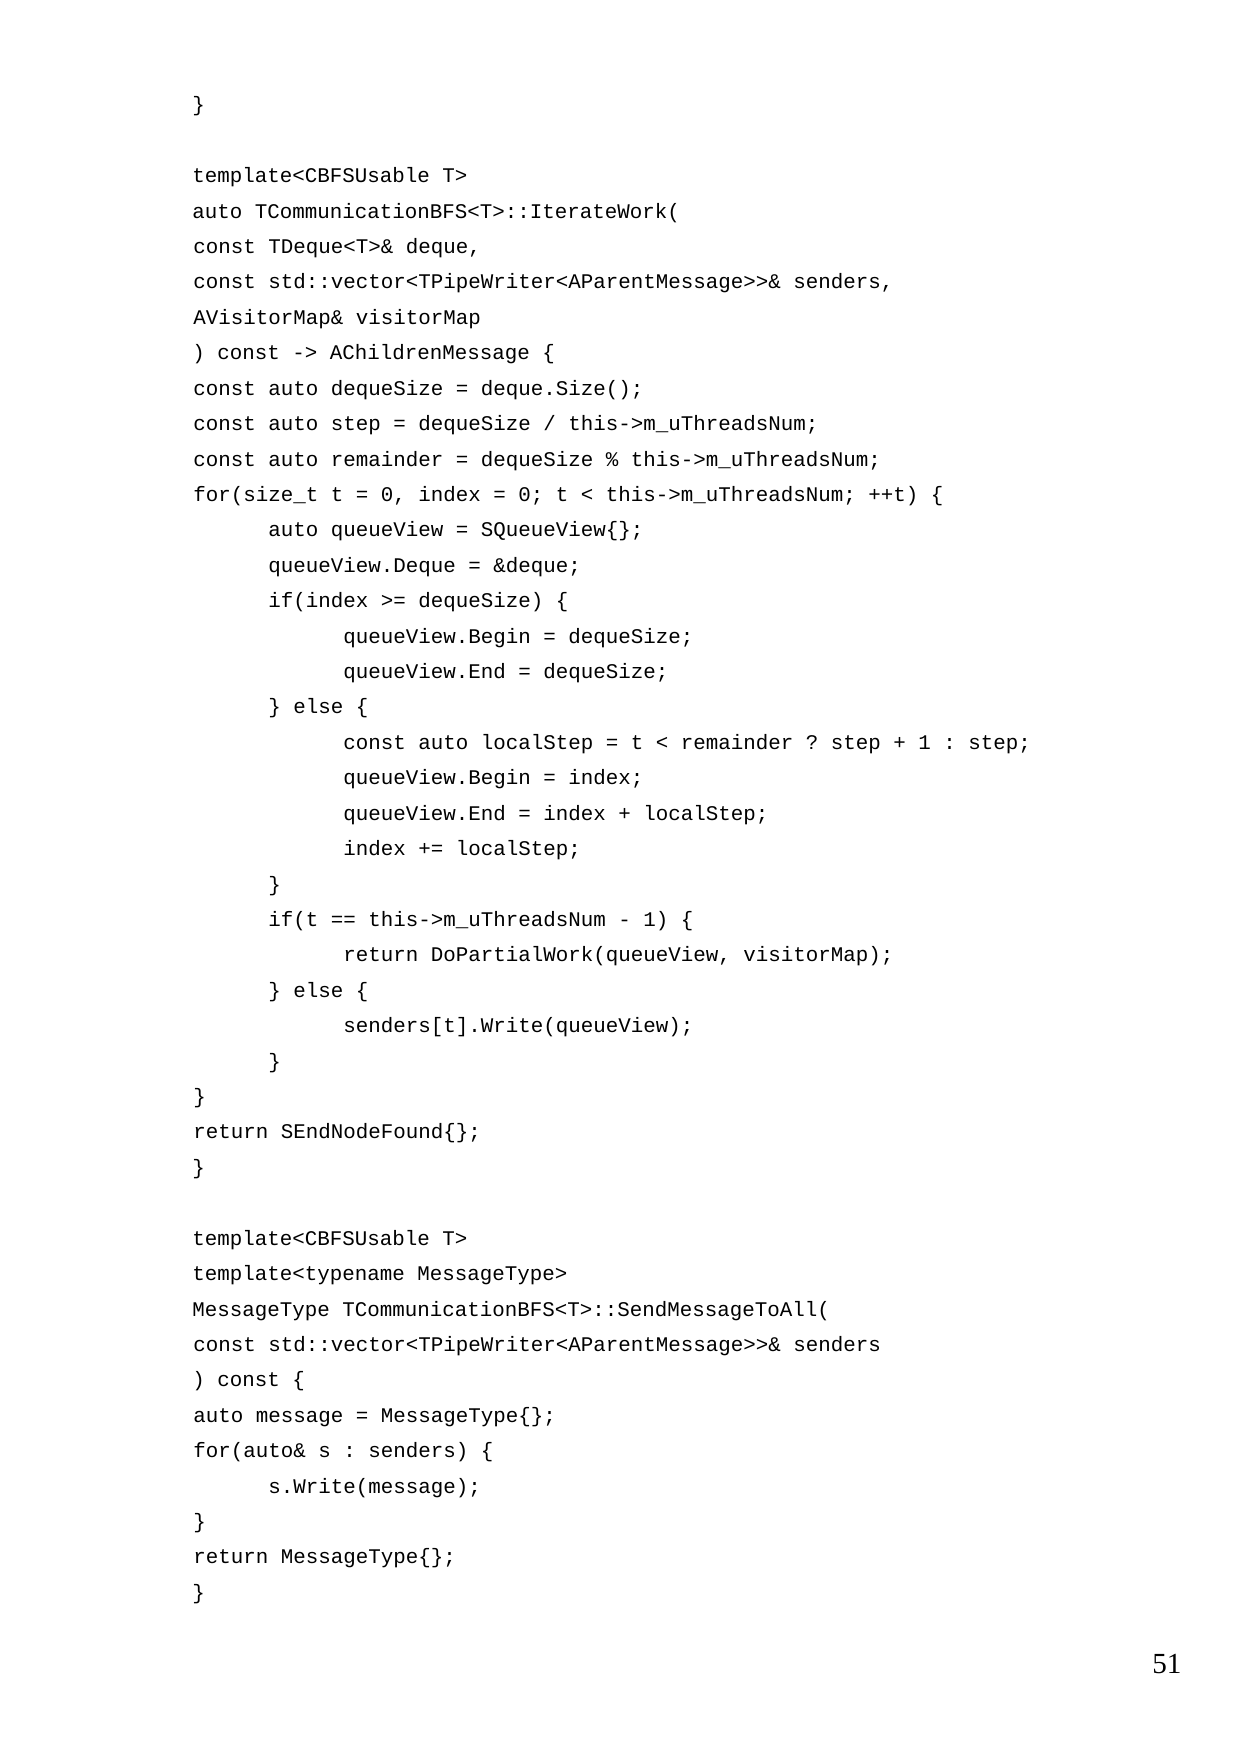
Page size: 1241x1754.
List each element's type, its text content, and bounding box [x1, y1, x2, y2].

text for(size_t t = 0, index = 0; t < this->m_uThreadsNum; ++t) { [118, 484, 1181, 508]
text const auto localStep = t < remainder ? step + 1 : step; [118, 732, 1181, 756]
text } [118, 874, 1181, 897]
text ) const { [118, 1369, 1181, 1393]
text for(auto& s : senders) { [118, 1440, 1181, 1464]
text queueView.Begin = dequeSize; [118, 626, 1181, 649]
text ) const -> AChildrenMessage { [118, 342, 1181, 366]
text AVisitorMap& visitorMap [118, 307, 1181, 331]
text template<CBFSUsable T> [118, 1228, 1181, 1251]
text } [118, 94, 1181, 118]
text return SEndNodeFound{}; [118, 1122, 1181, 1145]
text template<typename MessageType> [118, 1263, 1181, 1287]
text auto TCommunicationBFS<T>::IterateWork( [118, 201, 1181, 224]
text auto message = MessageType{}; [118, 1405, 1181, 1428]
text queueView.End = dequeSize; [118, 661, 1181, 685]
text auto queueView = SQueueView{}; [118, 519, 1181, 543]
text return MessageType{}; [118, 1547, 1181, 1570]
text const std::vector<TPipeWriter<AParentMessage>>& senders [118, 1334, 1181, 1358]
text } [118, 1157, 1181, 1181]
text } [118, 1086, 1181, 1110]
text if(index >= dequeSize) { [118, 590, 1181, 614]
text if(t == this->m_uThreadsNum - 1) { [118, 909, 1181, 933]
text } else { [118, 980, 1181, 1003]
text MessageType TCommunicationBFS<T>::SendMessageToAll( [118, 1299, 1181, 1322]
text const TDeque<T>& deque, [118, 236, 1181, 260]
text const auto step = dequeSize / this->m_uThreadsNum; [118, 413, 1181, 437]
text return DoPartialWork(queueView, visitorMap); [118, 944, 1181, 968]
text } [118, 1582, 1181, 1606]
text } else { [118, 697, 1181, 720]
text senders[t].Write(queueView); [118, 1015, 1181, 1039]
text } [118, 1511, 1181, 1535]
text queueView.End = index + localStep; [118, 803, 1181, 826]
text const auto dequeSize = deque.Size(); [118, 378, 1181, 401]
text index += localStep; [118, 838, 1181, 862]
text queueView.Begin = index; [118, 767, 1181, 791]
text const std::vector<TPipeWriter<AParentMessage>>& senders, [118, 272, 1181, 295]
text s.Write(message); [118, 1476, 1181, 1499]
text template<CBFSUsable T> [118, 165, 1181, 189]
text queueView.Deque = &deque; [118, 555, 1181, 578]
text } [118, 1051, 1181, 1074]
text const auto remainder = dequeSize % this->m_uThreadsNum; [118, 449, 1181, 472]
